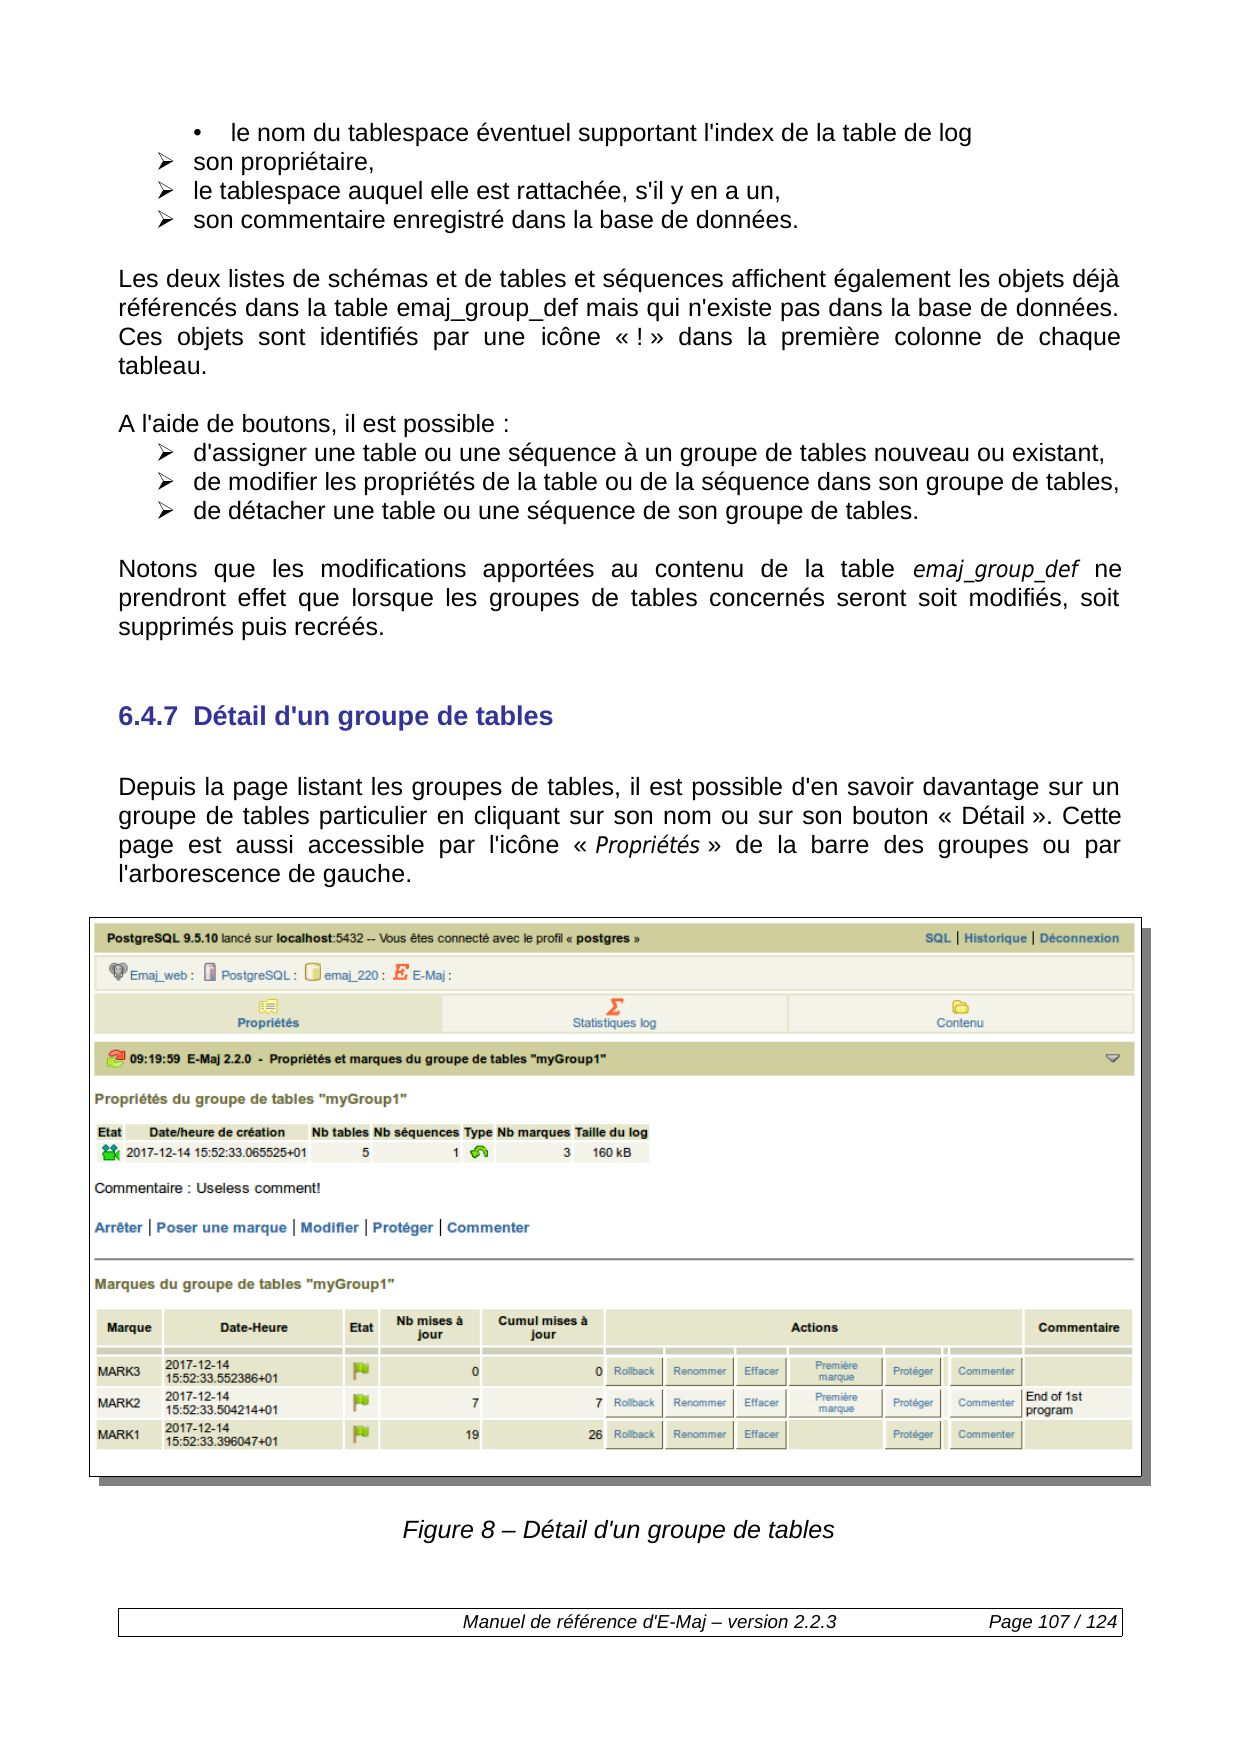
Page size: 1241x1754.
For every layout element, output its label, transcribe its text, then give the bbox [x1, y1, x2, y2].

list le nom du tablespace éventuel supportant l'index de la table de log [193, 118, 1122, 147]
subtitle Détail d'un groupe de tables [118, 699, 1122, 730]
list de modifier les propriétés de la table ou de la séquence dans son groupe de tables, [156, 467, 1122, 496]
list d'assigner une table ou une séquence à un groupe de tables nouveau ou existant, [156, 438, 1122, 467]
list son commentaire enregistré dans la base de données. [156, 205, 1122, 234]
picture [91, 920, 1138, 1473]
list le tablespace auquel elle est rattachée, s'il y en a un, [156, 176, 1122, 205]
text A l'aide de boutons, il est possible : [118, 409, 1122, 438]
text Depuis la page listant les groupes de tables, il est possible d'en savoir davantage sur un groupe de tables particulier en cliquant sur son nom ou sur son bouton « Détail ». Cette page est aussi accessible par l'icône « Propriétés » de la barre des groupes ou par l'arborescence de gauche. [118, 772, 1122, 888]
list son propriétaire, [156, 147, 1122, 176]
text Les deux listes de schémas et de tables et séquences affichent également les objets déjà référencés dans la table emaj_group_def mais qui n'existe pas dans la base de données. Ces objets sont identifiés par une icône « ! » dans la première colonne de chaque tableau. [118, 263, 1122, 380]
list de détacher une table ou une séquence de son groupe de tables. [156, 496, 1122, 525]
text Notons que les modifications apportées au contenu de la table emaj_group_def ne prendront effet que lorsque les groupes de tables concernés seront soit modifiés, soit supprimés puis recréés. [118, 554, 1122, 641]
text Figure 8 – Détail d'un groupe de tables [118, 1515, 1122, 1544]
